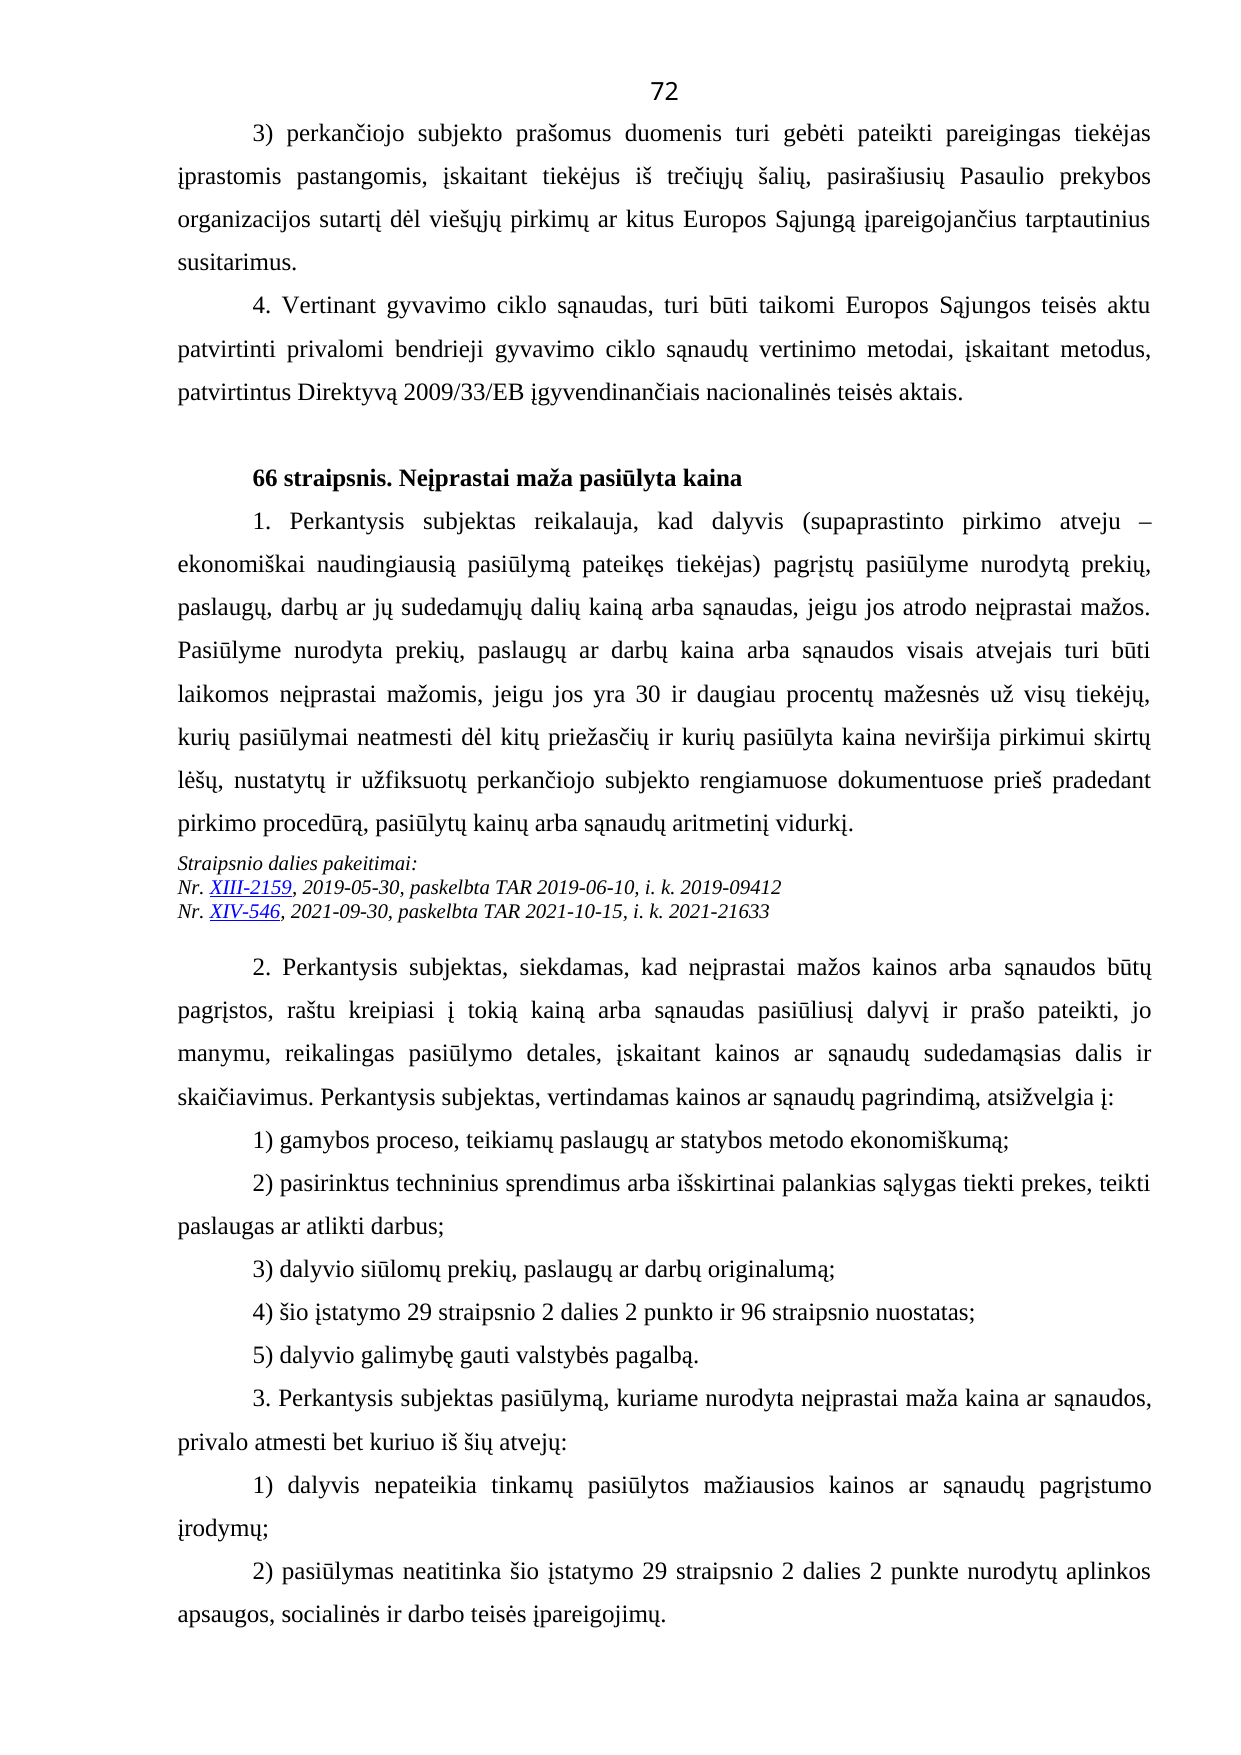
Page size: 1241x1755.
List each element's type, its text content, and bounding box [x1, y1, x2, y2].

text 1) gamybos proceso, teikiamų paslaugų ar statybos metodo ekonomiškumą; [177, 1125, 1152, 1153]
text 1) dalyvis nepateikia tinkamų pasiūlytos mažiausios kainos ar sąnaudų pagrįstumo įrodymų; [177, 1470, 1152, 1542]
text 1. Perkantysis subjektas reikalauja, kad dalyvis (supaprastinto pirkimo atveju – ekonomiškai naudingiausią pasiūlymą pateikęs tiekėjas) pagrįstų pasiūlyme nurodytą prekių, paslaugų, darbų ar jų sudedamųjų dalių kainą arba sąnaudas, jeigu jos atrodo neįprastai mažos. Pasiūlyme nurodyta prekių, paslaugų ar darbų kaina arba sąnaudos visais atvejais turi būti laikomos neįprastai mažomis, jeigu jos yra 30 ir daugiau procentų mažesnės už visų tiekėjų, kurių pasiūlymai neatmesti dėl kitų priežasčių ir kurių pasiūlyta kaina neviršija pirkimui skirtų lėšų, nustatytų ir užfiksuotų perkančiojo subjekto rengiamuose dokumentuose prieš pradedant pirkimo procedūrą, pasiūlytų kainų arba sąnaudų aritmetinį vidurkį. [177, 506, 1152, 837]
text 3) perkančiojo subjekto prašomus duomenis turi gebėti pateikti pareigingas tiekėjas įprastomis pastangomis, įskaitant tiekėjus iš trečiųjų šalių, pasirašiusių Pasaulio prekybos organizacijos sutartį dėl viešųjų pirkimų ar kitus Europos Sąjungą įpareigojančius tarptautinius susitarimus. [177, 118, 1152, 276]
text 2. Perkantysis subjektas, siekdamas, kad neįprastai mažos kainos arba sąnaudos būtų pagrįstos, raštu kreipiasi į tokią kainą arba sąnaudas pasiūliusį dalyvį ir prašo pateikti, jo manymu, reikalingas pasiūlymo detales, įskaitant kainos ar sąnaudų sudedamąsias dalis ir skaičiavimus. Perkantysis subjektas, vertindamas kainos ar sąnaudų pagrindimą, atsižvelgia į: [177, 952, 1152, 1110]
text Straipsnio dalies pakeitimai: [177, 851, 1152, 875]
text 4) šio įstatymo 29 straipsnio 2 dalies 2 punkto ir 96 straipsnio nuostatas; [177, 1297, 1152, 1326]
text 5) dalyvio galimybę gauti valstybės pagalbą. [177, 1340, 1152, 1369]
text Nr. XIII-2159, 2019-05-30, paskelbta TAR 2019-06-10, i. k. 2019-09412 [177, 875, 1152, 899]
text 4. Vertinant gyvavimo ciklo sąnaudas, turi būti taikomi Europos Sąjungos teisės aktu patvirtinti privalomi bendrieji gyvavimo ciklo sąnaudų vertinimo metodai, įskaitant metodus, patvirtintus Direktyvą 2009/33/EB įgyvendinančiais nacionalinės teisės aktais. [177, 291, 1152, 406]
text Nr. XIV-546, 2021-09-30, paskelbta TAR 2021-10-15, i. k. 2021-21633 [177, 899, 1152, 923]
text 2) pasiūlymas neatitinka šio įstatymo 29 straipsnio 2 dalies 2 punkte nurodytų aplinkos apsaugos, socialinės ir darbo teisės įpareigojimų. [177, 1556, 1152, 1628]
text 3) dalyvio siūlomų prekių, paslaugų ar darbų originalumą; [177, 1254, 1152, 1283]
text 2) pasirinktus techninius sprendimus arba išskirtinai palankias sąlygas tiekti prekes, teikti paslaugas ar atlikti darbus; [177, 1168, 1152, 1240]
text 66 straipsnis. Neįprastai maža pasiūlyta kaina [177, 463, 1152, 492]
text 3. Perkantysis subjektas pasiūlymą, kuriame nurodyta neįprastai maža kaina ar sąnaudos, privalo atmesti bet kuriuo iš šių atvejų: [177, 1383, 1152, 1455]
